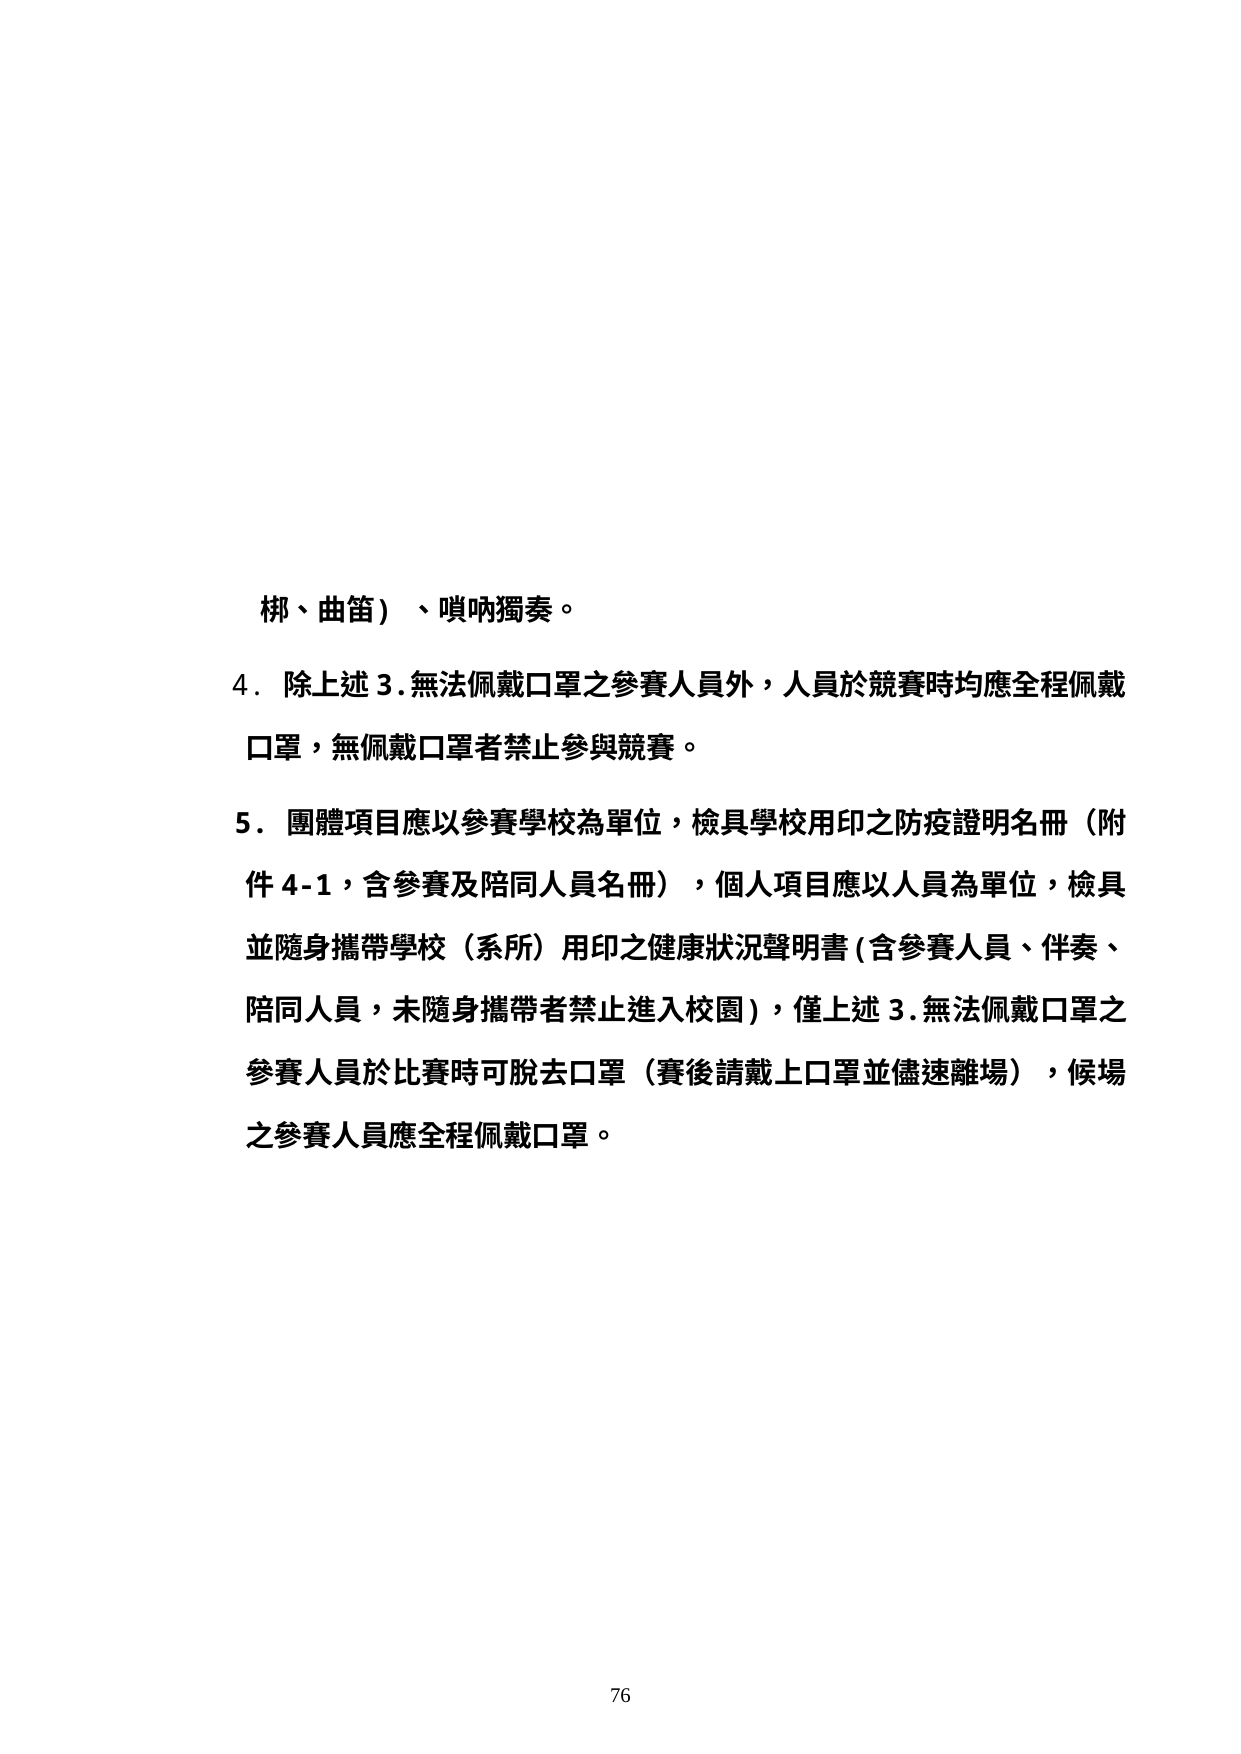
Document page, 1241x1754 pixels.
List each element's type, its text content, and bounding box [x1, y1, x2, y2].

text 梆、曲笛) 、嗩吶獨奏。 [112, 567, 1128, 629]
text 4. 除上述3.無法佩戴口罩之參賽人員外，人員於競賽時均應全程佩戴口罩，無佩戴口罩者禁止參與競賽。 [112, 642, 1128, 767]
text 5. 團體項目應以參賽學校為單位，檢具學校用印之防疫證明名冊（附件4-1，含參賽及陪同人員名冊），個人項目應以人員為單位，檢具並隨身攜帶學校（系所）用印之健康狀況聲明書(含參賽人員、伴奏、陪同人員，未隨身攜帶者禁止進入校園)，僅上述3.無法佩戴口罩之參賽人員於比賽時可脫去口罩（賽後請戴上口罩並儘速離場），候場之參賽人員應全程佩戴口罩。 [112, 779, 1128, 1154]
